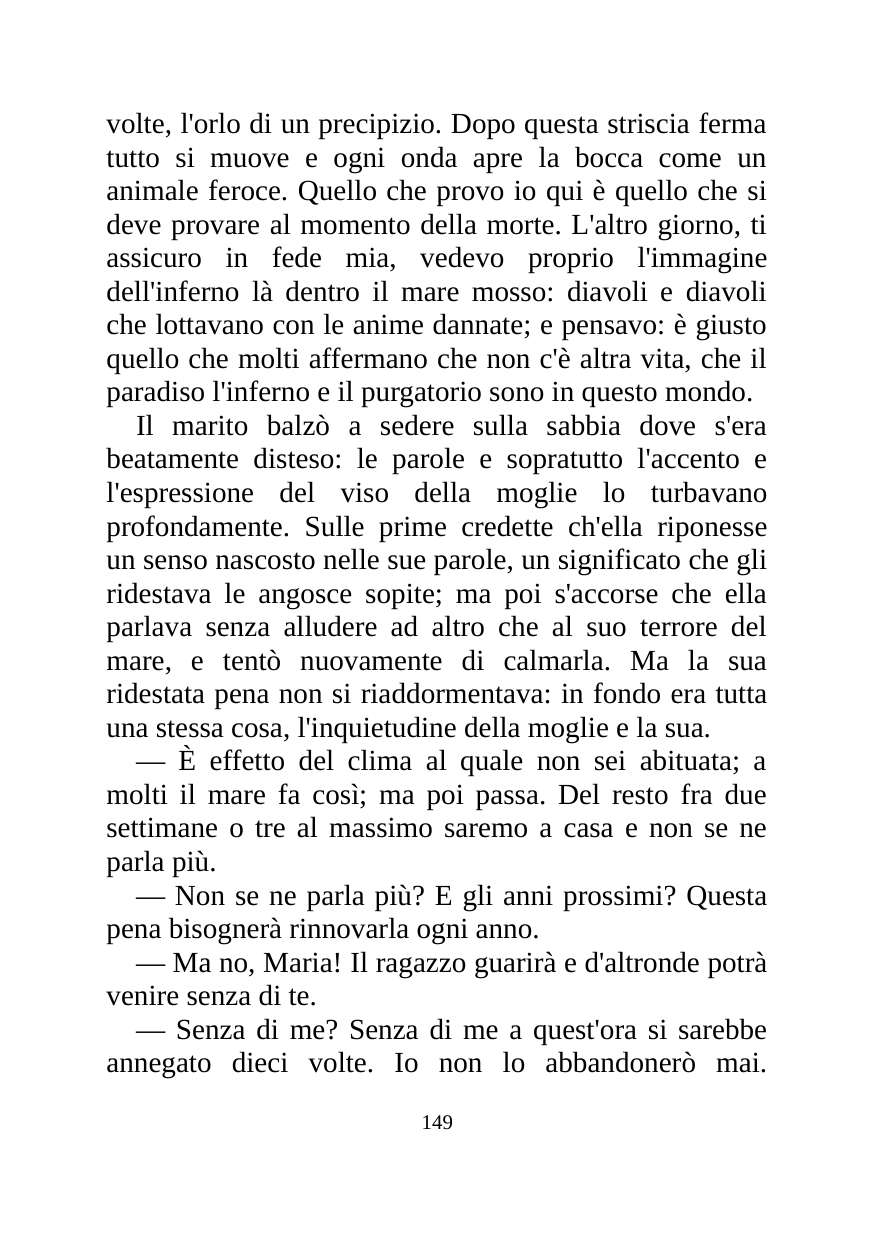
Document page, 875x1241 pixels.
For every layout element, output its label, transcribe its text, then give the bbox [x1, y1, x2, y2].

text — Senza di me? Senza di me a quest'ora si sarebbe annegato dieci volte. Io non lo abbandonerò mai. [106, 1012, 768, 1079]
text — Non se ne parla più? E gli anni prossimi? Questa pena bisognerà rinnovarla ogni anno. [106, 878, 768, 945]
text — Ma no, Maria! Il ragazzo guarirà e d'altronde potrà venire senza di te. [106, 945, 768, 1012]
text — È effetto del clima al quale non sei abituata; a molti il mare fa così; ma poi passa. Del resto fra due settimane o tre al massimo saremo a casa e non se ne parla più. [106, 743, 768, 878]
text volte, l'orlo di un precipizio. Dopo questa striscia ferma tutto si muove e ogni onda apre la bocca come un animale feroce. Quello che provo io qui è quello che si deve provare al momento della morte. L'altro giorno, ti assicuro in fede mia, vedevo proprio l'immagine dell'inferno là dentro il mare mosso: diavoli e diavoli che lottavano con le anime dannate; e pensavo: è giusto quello che molti affermano che non c'è altra vita, che il paradiso l'inferno e il purgatorio sono in questo mondo. [106, 106, 768, 408]
text Il marito balzò a sedere sulla sabbia dove s'era beatamente disteso: le parole e sopratutto l'accento e l'espressione del viso della moglie lo turbavano profondamente. Sulle prime credette ch'ella riponesse un senso nascosto nelle sue parole, un significato che gli ridestava le angosce sopite; ma poi s'accorse che ella parlava senza alludere ad altro che al suo terrore del mare, e tentò nuovamente di calmarla. Ma la sua ridestata pena non si riaddormentava: in fondo era tutta una stessa cosa, l'inquietudine della moglie e la sua. [106, 408, 768, 743]
